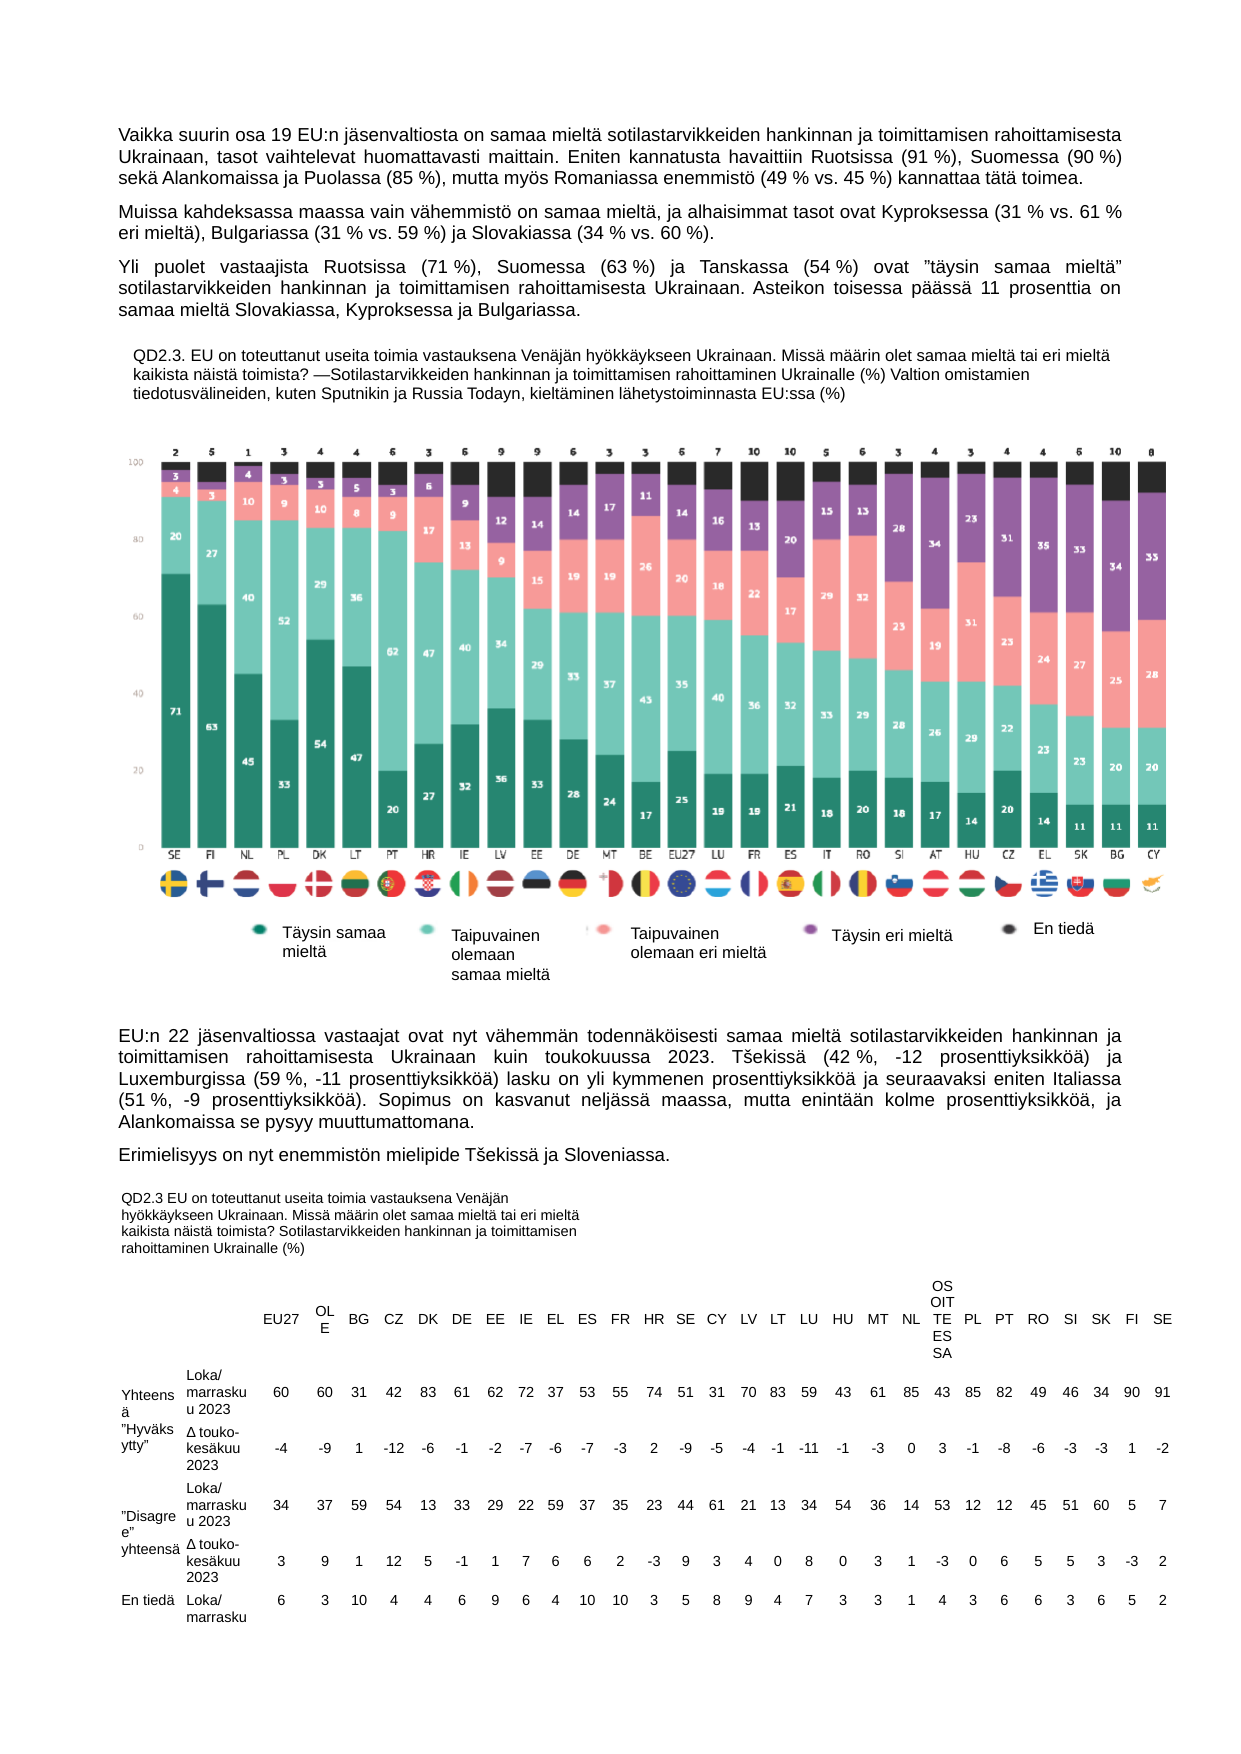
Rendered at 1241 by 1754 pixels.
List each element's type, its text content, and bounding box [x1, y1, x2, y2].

table_header [860, 1172, 895, 1274]
table_header [927, 1172, 957, 1274]
table_cell 60 [308, 1364, 341, 1420]
table_cell CY [700, 1275, 734, 1364]
table_cell PL [958, 1275, 988, 1364]
table_cell ”Disagree” yhteensä [118, 1476, 183, 1589]
table_cell Δ touko-kesäkuu 2023 [183, 1420, 254, 1476]
table_cell -4 [734, 1420, 763, 1476]
table_header [1118, 1172, 1146, 1274]
table_cell EE [479, 1275, 512, 1364]
table_cell 1 [895, 1589, 927, 1628]
table_cell 5 [1056, 1533, 1085, 1589]
table_cell En tiedä [118, 1589, 183, 1628]
table_cell 9 [479, 1589, 512, 1628]
table_cell 31 [341, 1364, 376, 1420]
text Vaikka suurin osa 19 EU:n jäsenvaltiosta on samaa mieltä sotilastarvikkeiden hankinnan ja toimittamisen rahoittamisesta Ukrainaan, tasot vaihtelevat huomattavasti maittain. Eniten kannatusta havaittiin Ruotsissa (91 %), Suomessa (90 %) sekä Alankomaissa ja Puolassa (85 %), mutta myös Romaniassa enemmistö (49 % vs. 45 %) kannattaa tätä toimea. [118, 124, 1122, 189]
table_cell 14 [895, 1476, 927, 1533]
table_cell 6 [512, 1589, 540, 1628]
table_cell 3 [637, 1589, 671, 1628]
table_cell PT [988, 1275, 1020, 1364]
table_cell DE [445, 1275, 479, 1364]
table_cell 4 [540, 1589, 571, 1628]
table_cell 49 [1020, 1364, 1056, 1420]
table_cell -9 [308, 1420, 341, 1476]
table_header [958, 1172, 988, 1274]
table_cell 5 [671, 1589, 700, 1628]
table_cell 3 [826, 1589, 860, 1628]
table_cell 2 [637, 1420, 671, 1476]
table_cell 62 [479, 1364, 512, 1420]
table_cell -3 [1056, 1420, 1085, 1476]
table_header [1020, 1172, 1056, 1274]
table_cell -3 [637, 1533, 671, 1589]
table_cell 6 [988, 1533, 1020, 1589]
table_cell 3 [958, 1589, 988, 1628]
table_cell 60 [254, 1364, 308, 1420]
table_cell 21 [734, 1476, 763, 1533]
table_cell ES [571, 1275, 604, 1364]
table_cell -7 [571, 1420, 604, 1476]
table_cell 7 [1146, 1476, 1179, 1533]
table_cell 90 [1118, 1364, 1146, 1420]
table_cell 6 [540, 1533, 571, 1589]
table_cell 34 [254, 1476, 308, 1533]
table_cell MT [860, 1275, 895, 1364]
table_cell FI [1118, 1275, 1146, 1364]
table_cell -2 [479, 1420, 512, 1476]
table_cell 5 [1118, 1589, 1146, 1628]
table_cell 5 [1118, 1476, 1146, 1533]
text Muissa kahdeksassa maassa vain vähemmistö on samaa mieltä, ja alhaisimmat tasot ovat Kyproksessa (31 % vs. 61 % eri mieltä), Bulgariassa (31 % vs. 59 %) ja Slovakiassa (34 % vs. 60 %). [118, 201, 1122, 244]
table_header [671, 1172, 700, 1274]
table_cell -3 [1118, 1533, 1146, 1589]
table_cell EU27 [254, 1275, 308, 1364]
table_cell 22 [512, 1476, 540, 1533]
table_cell 4 [734, 1533, 763, 1589]
table_cell EL [540, 1275, 571, 1364]
table_cell 85 [895, 1364, 927, 1420]
table_cell -4 [254, 1420, 308, 1476]
picture [119, 442, 1181, 907]
table_cell -3 [604, 1420, 637, 1476]
table_cell -3 [927, 1533, 957, 1589]
table_cell -6 [411, 1420, 445, 1476]
table_cell 7 [512, 1533, 540, 1589]
table_cell 45 [1020, 1476, 1056, 1533]
table_cell 3 [700, 1533, 734, 1589]
table_cell 35 [604, 1476, 637, 1533]
table_header QD2.3 EU on toteuttanut useita toimia vastauksena Venäjän hyökkäykseen Ukrainaan. Missä määrin olet samaa mieltä tai eri mieltä kaikista näistä toimista? Sotilastarvikkeiden hankinnan ja toimittamisen rahoittaminen Ukrainalle (%) [118, 1172, 604, 1274]
table_cell SE [1146, 1275, 1179, 1364]
table_cell RO [1020, 1275, 1056, 1364]
table_cell 59 [792, 1364, 826, 1420]
table_cell 54 [826, 1476, 860, 1533]
table_cell 12 [376, 1533, 411, 1589]
table_header [792, 1172, 826, 1274]
table_header [604, 1172, 637, 1274]
table_cell 34 [792, 1476, 826, 1533]
table_cell -1 [826, 1420, 860, 1476]
table_cell -1 [445, 1420, 479, 1476]
table_header [1056, 1172, 1085, 1274]
table_cell 10 [571, 1589, 604, 1628]
table_cell Δ touko-kesäkuu 2023 [183, 1533, 254, 1589]
table_cell HR [637, 1275, 671, 1364]
table_cell 12 [958, 1476, 988, 1533]
table_cell 3 [860, 1533, 895, 1589]
table_cell Loka/marraskuu 2023 [183, 1364, 254, 1420]
table_cell LU [792, 1275, 826, 1364]
table_cell 46 [1056, 1364, 1085, 1420]
table_cell 59 [341, 1476, 376, 1533]
table_cell 10 [341, 1589, 376, 1628]
table_cell SI [1056, 1275, 1085, 1364]
table_cell 6 [1085, 1589, 1118, 1628]
table_cell 9 [308, 1533, 341, 1589]
table_cell 23 [637, 1476, 671, 1533]
table_cell 70 [734, 1364, 763, 1420]
table_cell 6 [1020, 1589, 1056, 1628]
table_cell 12 [988, 1476, 1020, 1533]
table_cell 6 [988, 1589, 1020, 1628]
table_cell 3 [1056, 1589, 1085, 1628]
table_cell 72 [512, 1364, 540, 1420]
table_cell 0 [826, 1533, 860, 1589]
table_cell -3 [1085, 1420, 1118, 1476]
table_cell 9 [734, 1589, 763, 1628]
table_cell 33 [445, 1476, 479, 1533]
table_cell Loka/marraskuu 2023 [183, 1476, 254, 1533]
table_cell -12 [376, 1420, 411, 1476]
table_cell 10 [604, 1589, 637, 1628]
table_cell -5 [700, 1420, 734, 1476]
table_header [637, 1172, 671, 1274]
table_cell 2 [1146, 1533, 1179, 1589]
table_cell 2 [1146, 1589, 1179, 1628]
table_cell OSOITTEESSA [927, 1275, 957, 1364]
table_cell 13 [411, 1476, 445, 1533]
table_cell -6 [540, 1420, 571, 1476]
table_cell 43 [826, 1364, 860, 1420]
table_cell 34 [1085, 1364, 1118, 1420]
table_cell 61 [860, 1364, 895, 1420]
table_cell 0 [895, 1420, 927, 1476]
table_cell 1 [479, 1533, 512, 1589]
table_cell 6 [445, 1589, 479, 1628]
table_cell 0 [958, 1533, 988, 1589]
table_cell 9 [671, 1533, 700, 1589]
table_cell 54 [376, 1476, 411, 1533]
table_cell 8 [792, 1533, 826, 1589]
table_cell 3 [860, 1589, 895, 1628]
table_cell 60 [1085, 1476, 1118, 1533]
table_cell LV [734, 1275, 763, 1364]
table_cell 8 [700, 1589, 734, 1628]
table_cell 3 [308, 1589, 341, 1628]
table_cell 6 [571, 1533, 604, 1589]
table_header [1146, 1172, 1179, 1274]
table_header [826, 1172, 860, 1274]
table_cell 4 [411, 1589, 445, 1628]
table_cell 3 [254, 1533, 308, 1589]
table_header [1085, 1172, 1118, 1274]
table_cell NL [895, 1275, 927, 1364]
table_cell 61 [700, 1476, 734, 1533]
table_cell 51 [1056, 1476, 1085, 1533]
table_cell 29 [479, 1476, 512, 1533]
table_cell 4 [927, 1589, 957, 1628]
table_cell 1 [1118, 1420, 1146, 1476]
table_cell 74 [637, 1364, 671, 1420]
table_cell DK [411, 1275, 445, 1364]
table_cell 42 [376, 1364, 411, 1420]
table_cell 37 [308, 1476, 341, 1533]
table_cell -1 [763, 1420, 792, 1476]
table_cell 37 [540, 1364, 571, 1420]
table_cell 2 [604, 1533, 637, 1589]
table_cell 5 [1020, 1533, 1056, 1589]
table_header [895, 1172, 927, 1274]
table_cell 44 [671, 1476, 700, 1533]
table_header [763, 1172, 792, 1274]
table_cell 51 [671, 1364, 700, 1420]
table_header [988, 1172, 1020, 1274]
table_cell 53 [571, 1364, 604, 1420]
table_cell 91 [1146, 1364, 1179, 1420]
table_cell 4 [763, 1589, 792, 1628]
text EU:n 22 jäsenvaltiossa vastaajat ovat nyt vähemmän todennäköisesti samaa mieltä sotilastarvikkeiden hankinnan ja toimittamisen rahoittamisesta Ukrainaan kuin toukokuussa 2023. Tšekissä (42 %, -12 prosenttiyksikköä) ja Luxemburgissa (59 %, -11 prosenttiyksikköä) lasku on yli kymmenen prosenttiyksikköä ja seuraavaksi eniten Italiassa (51 %, -9 prosenttiyksikköä). Sopimus on kasvanut neljässä maassa, mutta enintään kolme prosenttiyksikköä, ja Alankomaissa se pysyy muuttumattomana. [118, 1024, 1122, 1132]
table_cell 1 [341, 1533, 376, 1589]
table_cell BG [341, 1275, 376, 1364]
table_cell -1 [958, 1420, 988, 1476]
text Yli puolet vastaajista Ruotsissa (71 %), Suomessa (63 %) ja Tanskassa (54 %) ovat ”täysin samaa mieltä” sotilastarvikkeiden hankinnan ja toimittamisen rahoittamisesta Ukrainaan. Asteikon toisessa päässä 11 prosenttia on samaa mieltä Slovakiassa, Kyproksessa ja Bulgariassa. [118, 256, 1122, 320]
table_cell OLE [308, 1275, 341, 1364]
table_cell HU [826, 1275, 860, 1364]
table_cell -11 [792, 1420, 826, 1476]
table_cell Yhteensä ”Hyväksytty” [118, 1364, 183, 1476]
table_cell 13 [763, 1476, 792, 1533]
text Erimielisyys on nyt enemmistön mielipide Tšekissä ja Sloveniassa. [118, 1144, 1122, 1166]
table_cell -9 [671, 1420, 700, 1476]
table_cell [118, 1275, 183, 1364]
table_cell 43 [927, 1364, 957, 1420]
table_cell 59 [540, 1476, 571, 1533]
table_cell 82 [988, 1364, 1020, 1420]
table_cell -2 [1146, 1420, 1179, 1476]
table_cell SE [671, 1275, 700, 1364]
table_cell 0 [763, 1533, 792, 1589]
table_cell 83 [411, 1364, 445, 1420]
table_cell 31 [700, 1364, 734, 1420]
table_cell -8 [988, 1420, 1020, 1476]
table_cell IE [512, 1275, 540, 1364]
table_cell 36 [860, 1476, 895, 1533]
table_cell 85 [958, 1364, 988, 1420]
table_cell 5 [411, 1533, 445, 1589]
table_cell FR [604, 1275, 637, 1364]
table_cell [183, 1275, 254, 1364]
table_cell Loka/marrasku [183, 1589, 254, 1628]
table_cell 3 [927, 1420, 957, 1476]
picture [237, 911, 1024, 948]
table_cell 7 [792, 1589, 826, 1628]
table_cell 37 [571, 1476, 604, 1533]
table_cell -6 [1020, 1420, 1056, 1476]
table_cell -3 [860, 1420, 895, 1476]
table_cell 61 [445, 1364, 479, 1420]
table_cell 55 [604, 1364, 637, 1420]
table_cell 1 [341, 1420, 376, 1476]
table_cell CZ [376, 1275, 411, 1364]
table_cell 1 [895, 1533, 927, 1589]
table_cell LT [763, 1275, 792, 1364]
table_cell 4 [376, 1589, 411, 1628]
table_header [734, 1172, 763, 1274]
table_cell 3 [1085, 1533, 1118, 1589]
table_cell SK [1085, 1275, 1118, 1364]
table_cell -7 [512, 1420, 540, 1476]
table_cell 6 [254, 1589, 308, 1628]
table_cell 83 [763, 1364, 792, 1420]
table_header [700, 1172, 734, 1274]
table_cell 53 [927, 1476, 957, 1533]
table_cell -1 [445, 1533, 479, 1589]
